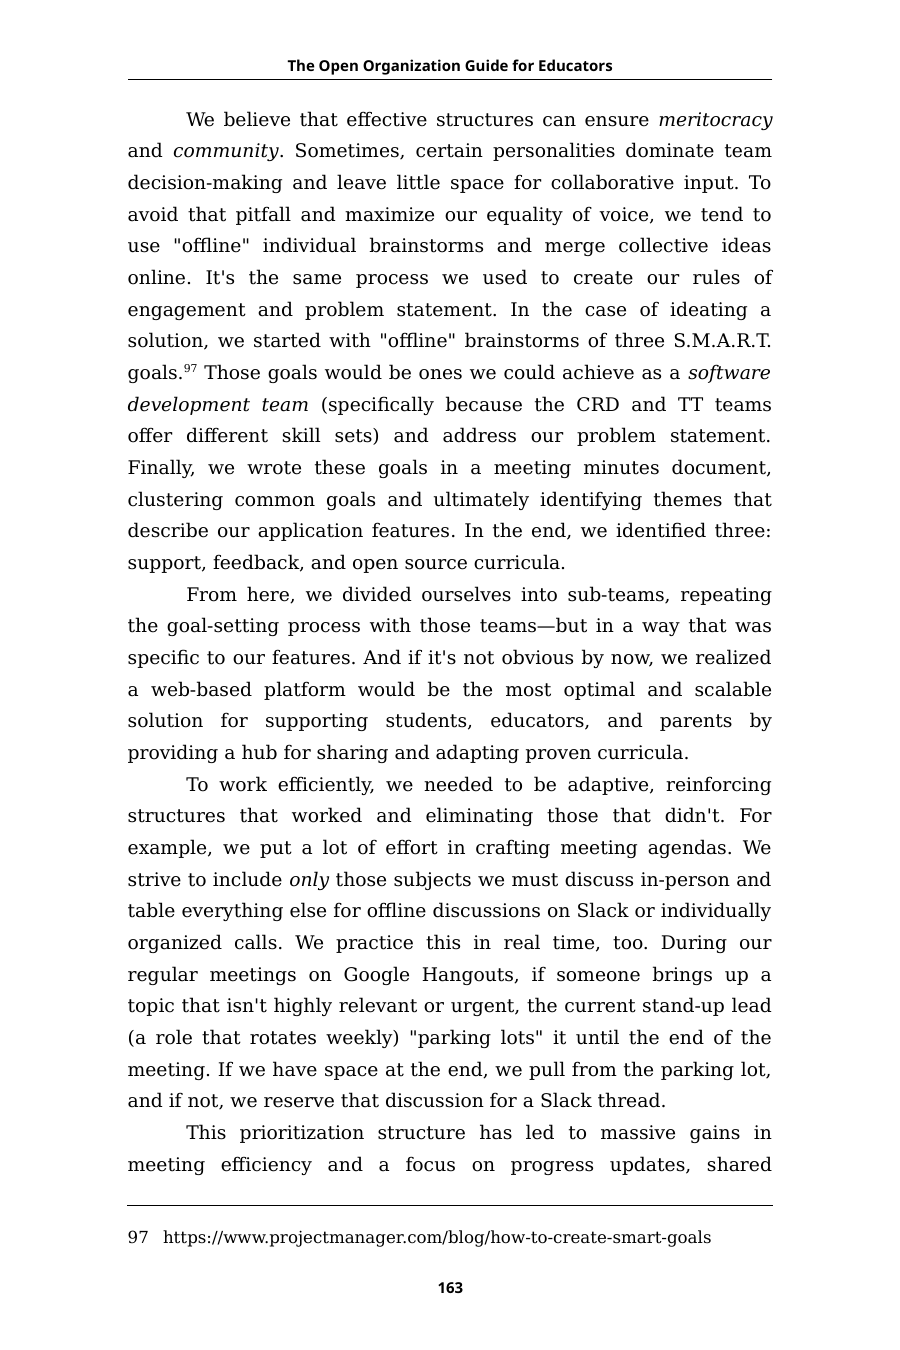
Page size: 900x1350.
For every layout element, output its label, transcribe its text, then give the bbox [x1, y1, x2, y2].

text To work efficiently, we needed to be adaptive, reinforcing structures that worked and eliminating those that didn't. For example, we put a lot of effort in crafting meeting agendas. We strive to include only those subjects we must discuss in-person and table everything else for offline discussions on Slack or individually organized calls. We practice this in real time, too. During our regular meetings on Google Hangouts, if someone brings up a topic that isn't highly relevant or urgent, the current stand-up lead (a role that rotates weekly) "parking lots" it until the end of the meeting. If we have space at the end, we pull from the parking lot, and if not, we reserve that discussion for a Slack thread. [127, 774, 772, 1112]
text From here, we divided ourselves into sub-teams, repeating the goal-setting process with those teams—but in a way that was specific to our features. And if it's not obvious by now, we realized a web-based platform would be the most optimal and scalable solution for supporting students, educators, and parents by providing a hub for sharing and adapting proven curricula. [127, 584, 772, 764]
text We believe that effective structures can ensure meritocracy and community. Sometimes, certain personalities dominate team decision-making and leave little space for collaborative input. To avoid that pitfall and maximize our equality of voice, we tend to use "offline" individual brainstorms and merge collective ideas online. It's the same process we used to create our rules of engagement and problem statement. In the case of ideating a solution, we started with "offline" brainstorms of three S.M.A.R.T. goals. Those goals would be ones we could achieve as a software development team (specifically because the CRD and TT teams offer different skill sets) and address our problem statement. Finally, we wrote these goals in a meeting minutes document, clustering common goals and ultimately identifying themes that describe our application features. In the end, we identified three: support, feedback, and open source curricula. [127, 109, 772, 574]
text This prioritization structure has led to massive gains in meeting efficiency and a focus on progress updates, shared [127, 1122, 772, 1176]
text https://www.projectmanager.com/blog/how-to-create-smart-goals [127, 1228, 772, 1247]
